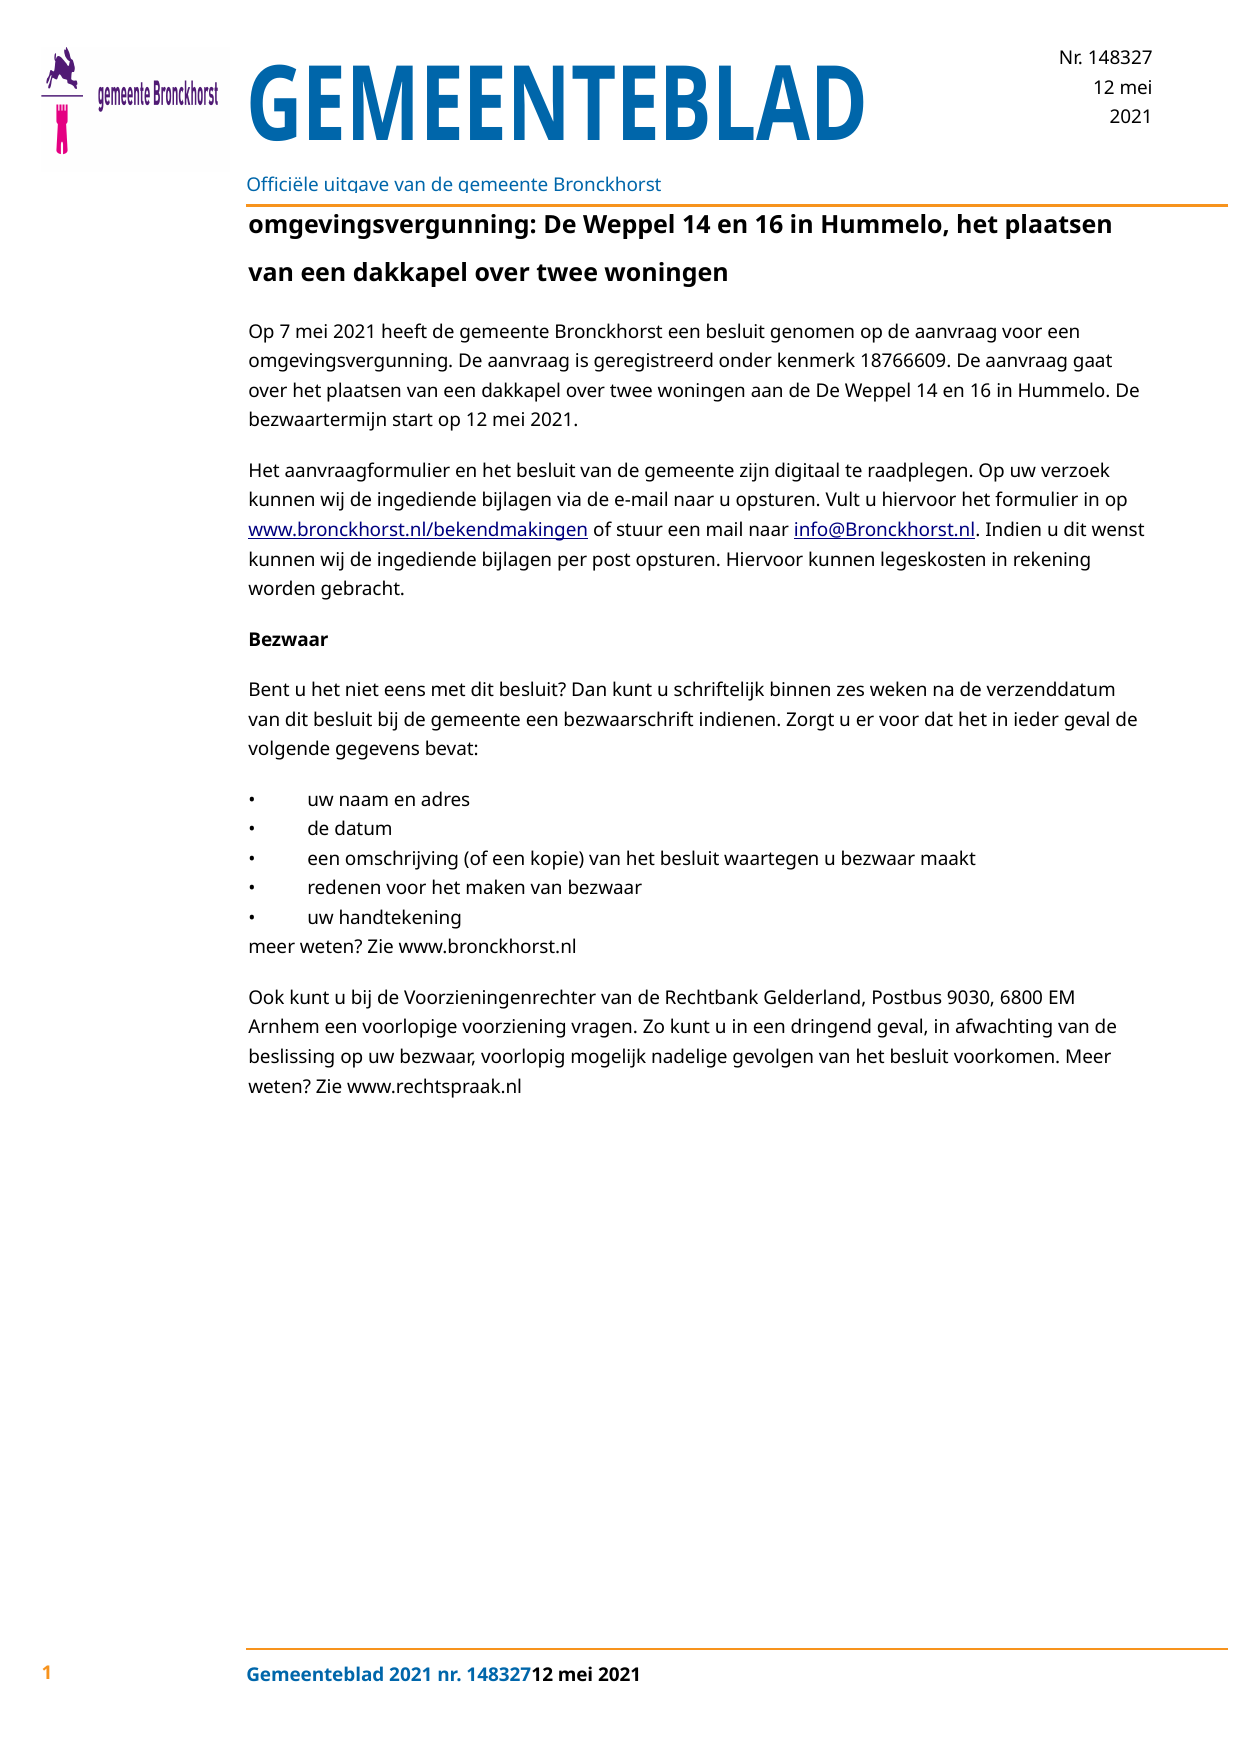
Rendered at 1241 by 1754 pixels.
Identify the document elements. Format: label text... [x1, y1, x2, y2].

text Bent u het niet eens met dit besluit? Dan kunt u schriftelijk binnen zes weken na de verzenddatum van dit besluit bij de gemeente een bezwaarschrift indienen. Zorgt u er voor dat het in ieder geval de volgende gegevens bevat: [248, 676, 1152, 761]
list uw naam en adres [248, 786, 1152, 812]
list redenen voor het maken van bezwaar [248, 874, 1152, 900]
list een omschrijving (of een kopie) van het besluit waartegen u bezwaar maakt [248, 845, 1152, 871]
picture [41, 47, 231, 172]
text Op 7 mei 2021 heeft de gemeente Bronckhorst een besluit genomen op de aanvraag voor een omgevingsvergunning. De aanvraag is geregistreerd onder kenmerk 18766609. De aanvraag gaat over het plaatsen van een dakkapel over twee woningen aan de De Weppel 14 en 16 in Hummelo. De bezwaartermijn start op 12 mei 2021. [248, 318, 1152, 432]
text omgevingsvergunning: De Weppel 14 en 16 in Hummelo, het plaatsen van een dakkapel over twee woningen [248, 207, 1152, 288]
text meer weten? Zie www.bronckhorst.nl [248, 934, 1152, 959]
list de datum [248, 815, 1152, 841]
text Ook kunt u bij de Voorzieningenrechter van de Rechtbank Gelderland, Postbus 9030, 6800 EM Arnhem een voorlopige voorziening vragen. Zo kunt u in een dringend geval, in afwachting van de beslissing op uw bezwaar, voorlopig mogelijk nadelige gevolgen van het besluit voorkomen. Meer weten? Zie www.rechtspraak.nl [248, 984, 1152, 1099]
text Bezwaar [248, 626, 1152, 652]
list uw handtekening [248, 904, 1152, 930]
text Het aanvraagformulier en het besluit van de gemeente zijn digitaal te raadplegen. Op uw verzoek kunnen wij de ingediende bijlagen via de e-mail naar u opsturen. Vult u hiervoor het formulier in op www.bronckhorst.nl/bekendmakingen of stuur een mail naar info@Bronckhorst.nl. Indien u dit wenst kunnen wij de ingediende bijlagen per post opsturen. Hiervoor kunnen legeskosten in rekening worden gebracht. [248, 457, 1152, 601]
